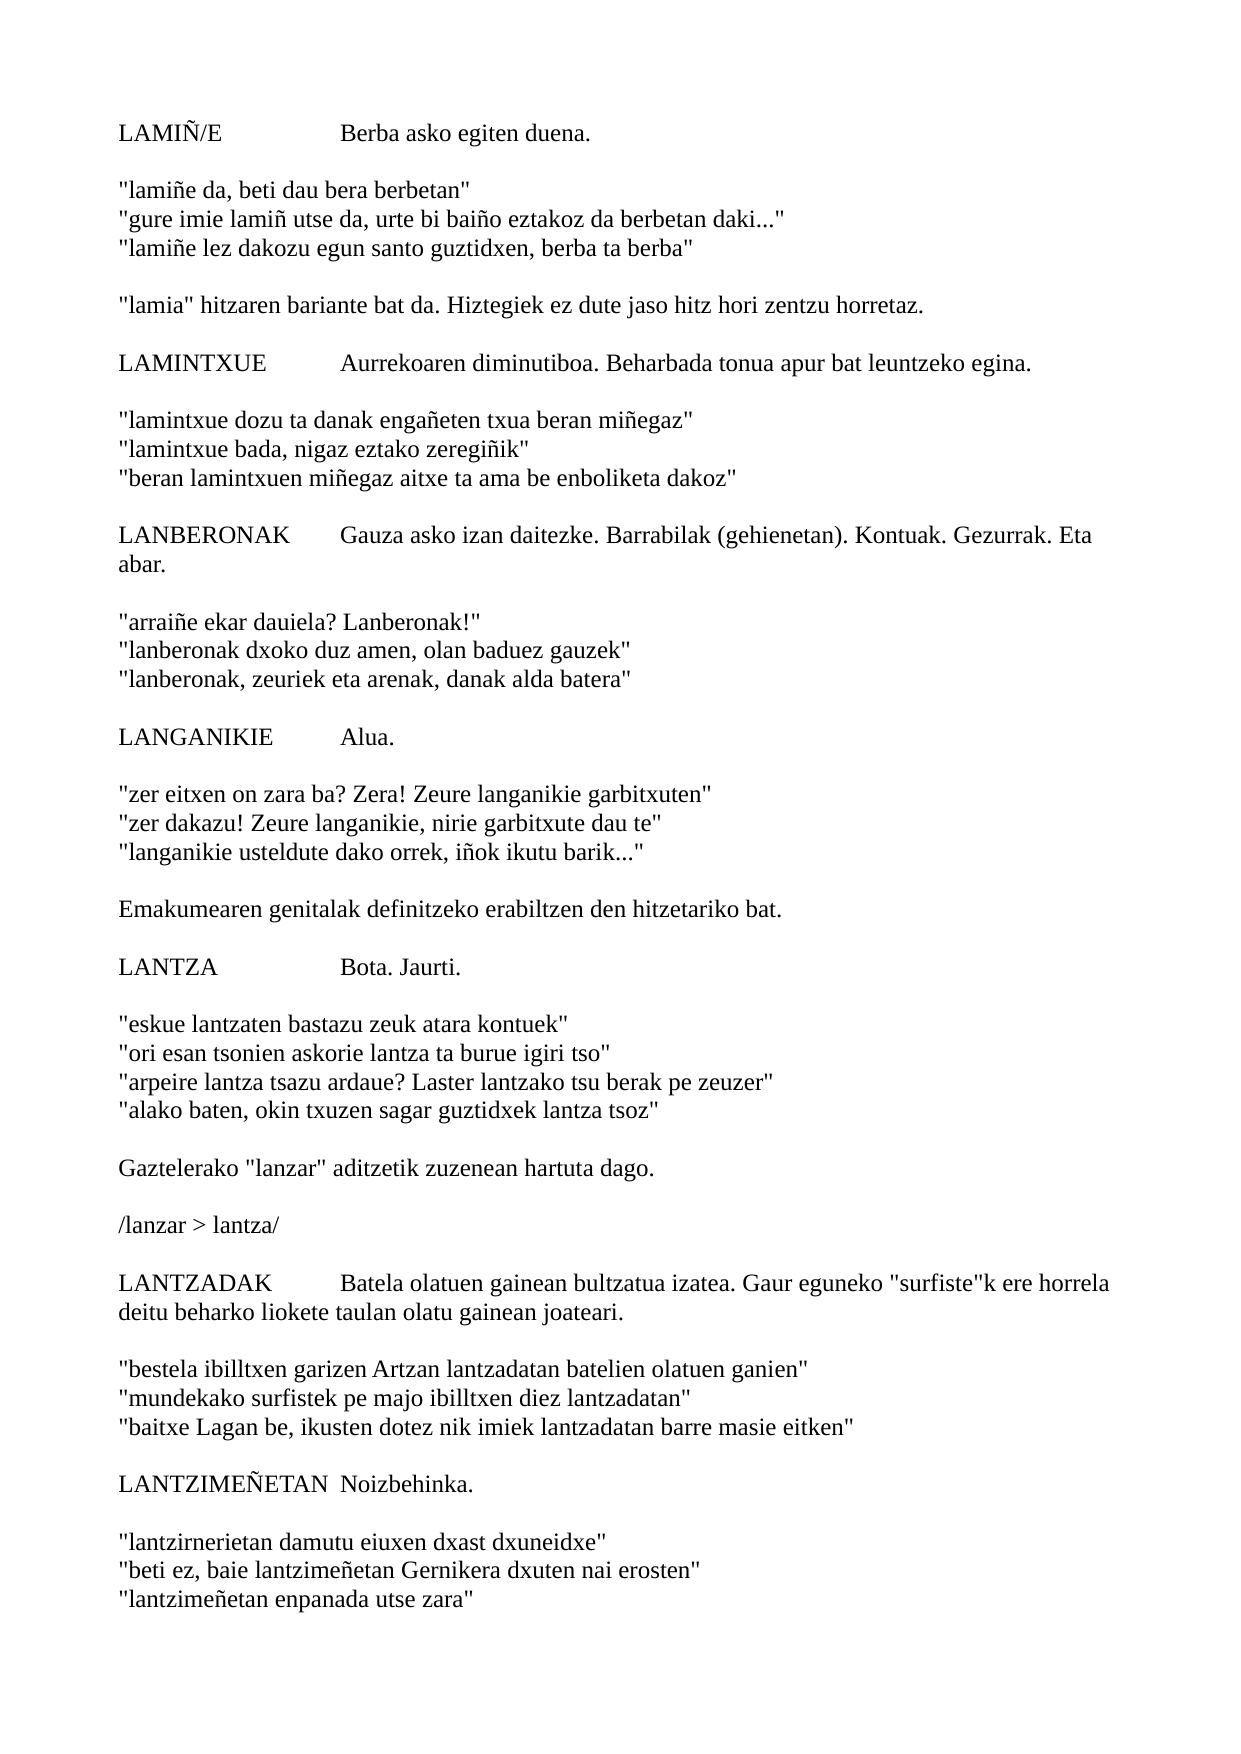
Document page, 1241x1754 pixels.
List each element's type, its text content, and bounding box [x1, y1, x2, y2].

text "arpeire lantza tsazu ardaue? Laster lantzako tsu berak pe zeuzer" [118, 1067, 1122, 1096]
text "gure imie lamiñ utse da, urte bi baiño eztakoz da berbetan daki..." [118, 204, 1122, 233]
text LAMIÑ/E Berba asko egiten duena. [118, 118, 1122, 147]
text "lamia" hitzaren bariante bat da. Hiztegiek ez dute jaso hitz hori zentzu horretaz. [118, 291, 1122, 319]
text "lanberonak dxoko duz amen, olan baduez gauzek" [118, 636, 1122, 664]
text "baitxe Lagan be, ikusten dotez nik imiek lantzadatan barre masie eitken" [118, 1412, 1122, 1441]
text "bestela ibilltxen garizen Artzan lantzadatan batelien olatuen ganien" [118, 1354, 1122, 1383]
text "lamintxue bada, nigaz eztako zeregiñik" [118, 434, 1122, 463]
text Gaztelerako "lanzar" aditzetik zuzenean hartuta dago. [118, 1153, 1122, 1182]
text "mundekako surfistek pe majo ibilltxen diez lantzadatan" [118, 1383, 1122, 1412]
text LANTZA Bota. Jaurti. [118, 952, 1122, 981]
text "beran lamintxuen miñegaz aitxe ta ama be enboliketa dakoz" [118, 463, 1122, 492]
text LANBERONAK Gauza asko izan daitezke. Barrabilak (gehienetan). Kontuak. Gezurrak. Eta abar. [118, 521, 1122, 578]
text "lamintxue dozu ta danak engañeten txua beran miñegaz" [118, 406, 1122, 434]
text "ori esan tsonien askorie lantza ta burue igiri tso" [118, 1038, 1122, 1067]
text "lanberonak, zeuriek eta arenak, danak alda batera" [118, 664, 1122, 693]
text "lamiñe da, beti dau bera berbetan" [118, 176, 1122, 204]
text "arraiñe ekar dauiela? Lanberonak!" [118, 607, 1122, 636]
text "beti ez, baie lantzimeñetan Gernikera dxuten nai erosten" [118, 1556, 1122, 1584]
text "langanikie usteldute dako orrek, iñok ikutu barik..." [118, 837, 1122, 866]
text "lamiñe lez dakozu egun santo guztidxen, berba ta berba" [118, 233, 1122, 262]
text "zer eitxen on zara ba? Zera! Zeure langanikie garbitxuten" [118, 779, 1122, 808]
text "zer dakazu! Zeure langanikie, nirie garbitxute dau te" [118, 808, 1122, 837]
text "lantzimeñetan enpanada utse zara" [118, 1584, 1122, 1613]
text LANTZADAK Batela olatuen gainean bultzatua izatea. Gaur eguneko "surfiste"k ere horrela deitu beharko liokete taulan olatu gainean joateari. [118, 1268, 1122, 1326]
text "alako baten, okin txuzen sagar guztidxek lantza tsoz" [118, 1096, 1122, 1124]
text Emakumearen genitalak definitzeko erabiltzen den hitzetariko bat. [118, 894, 1122, 923]
text LAMINTXUE Aurrekoaren diminutiboa. Beharbada tonua apur bat leuntzeko egina. [118, 348, 1122, 377]
text "eskue lantzaten bastazu zeuk atara kontuek" [118, 1009, 1122, 1038]
text LANTZIMEÑETAN Noizbehinka. [118, 1469, 1122, 1498]
text "lantzirnerietan damutu eiuxen dxast dxuneidxe" [118, 1527, 1122, 1556]
text LANGANIKIE Alua. [118, 722, 1122, 751]
text /lanzar > lantza/ [118, 1211, 1122, 1239]
